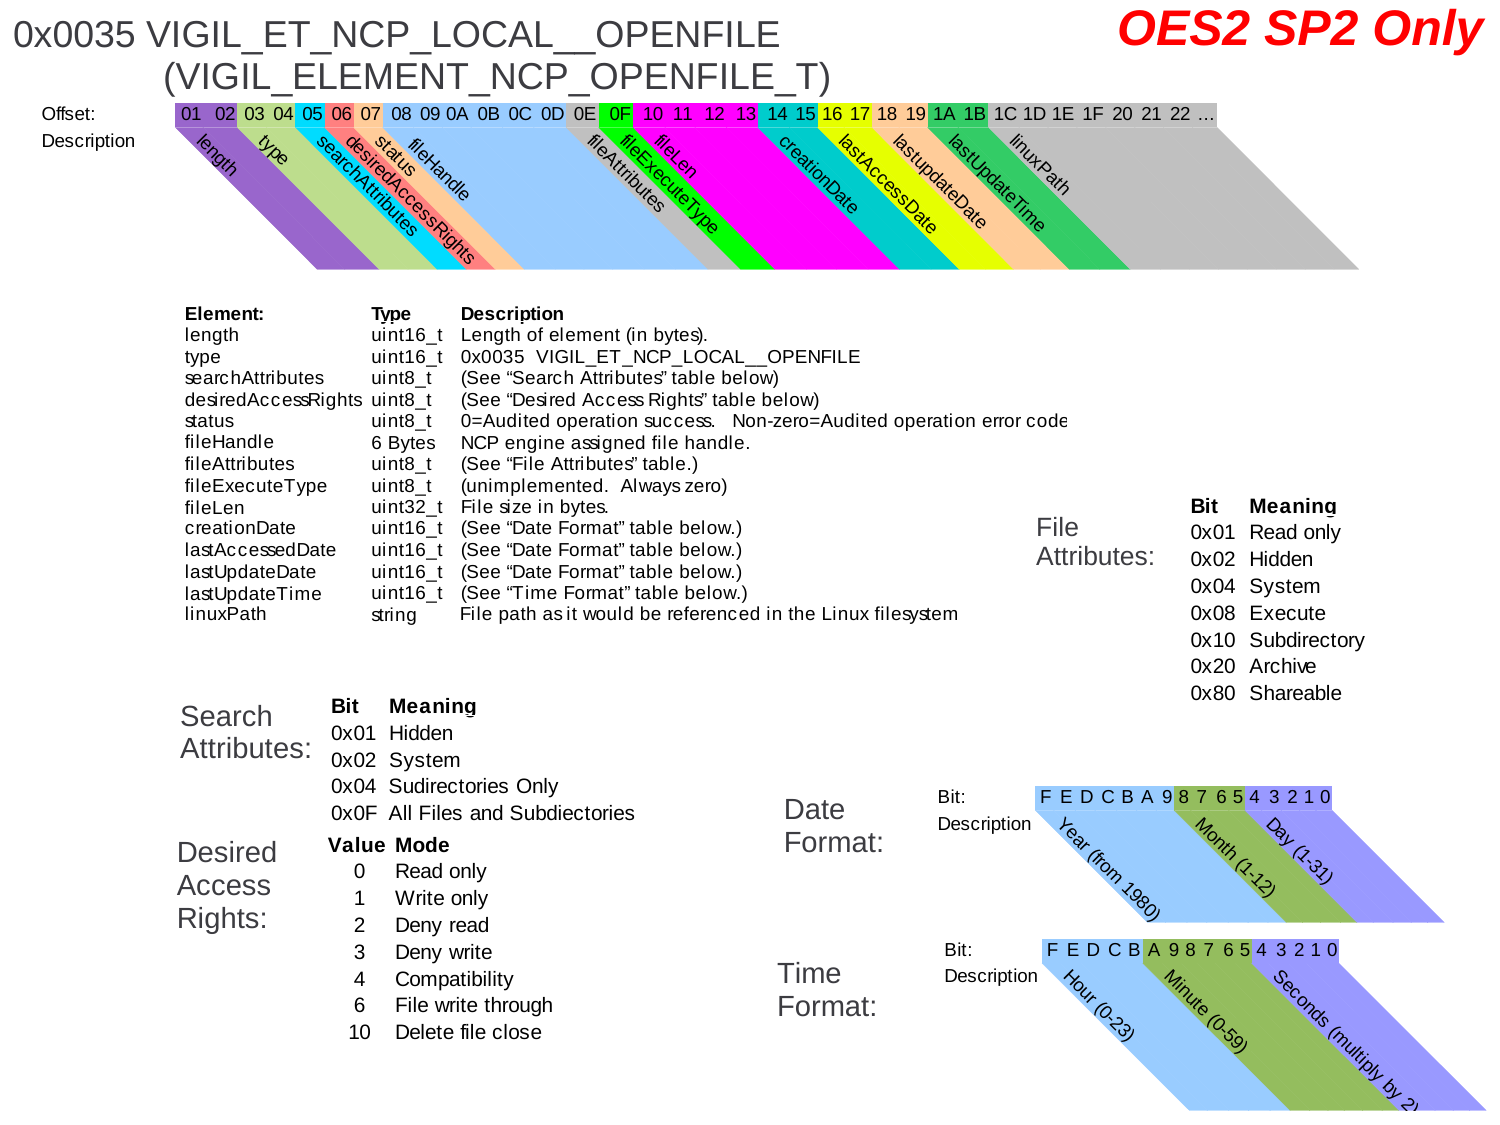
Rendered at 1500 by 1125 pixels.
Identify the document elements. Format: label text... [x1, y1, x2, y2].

chart [329, 694, 655, 831]
text_box Date Format: [783, 792, 895, 859]
chart [39, 103, 1369, 272]
chart [325, 832, 661, 1050]
text_box Time Format: [777, 957, 888, 1023]
text_box Desired Access Rights: [176, 836, 313, 935]
text_box 0x0035 VIGIL_ET_NCP_LOCAL__OPENFILE (VIGIL_ELEMENT_NCP_OPENFILE_T) [13, 13, 857, 98]
text_box Search Attributes: [180, 699, 316, 766]
chart [1188, 493, 1379, 711]
chart [182, 304, 1069, 672]
chart [935, 786, 1489, 1113]
text_box File Attributes: [1036, 508, 1156, 575]
text_box OES2 SP2 Only [1117, 0, 1484, 56]
